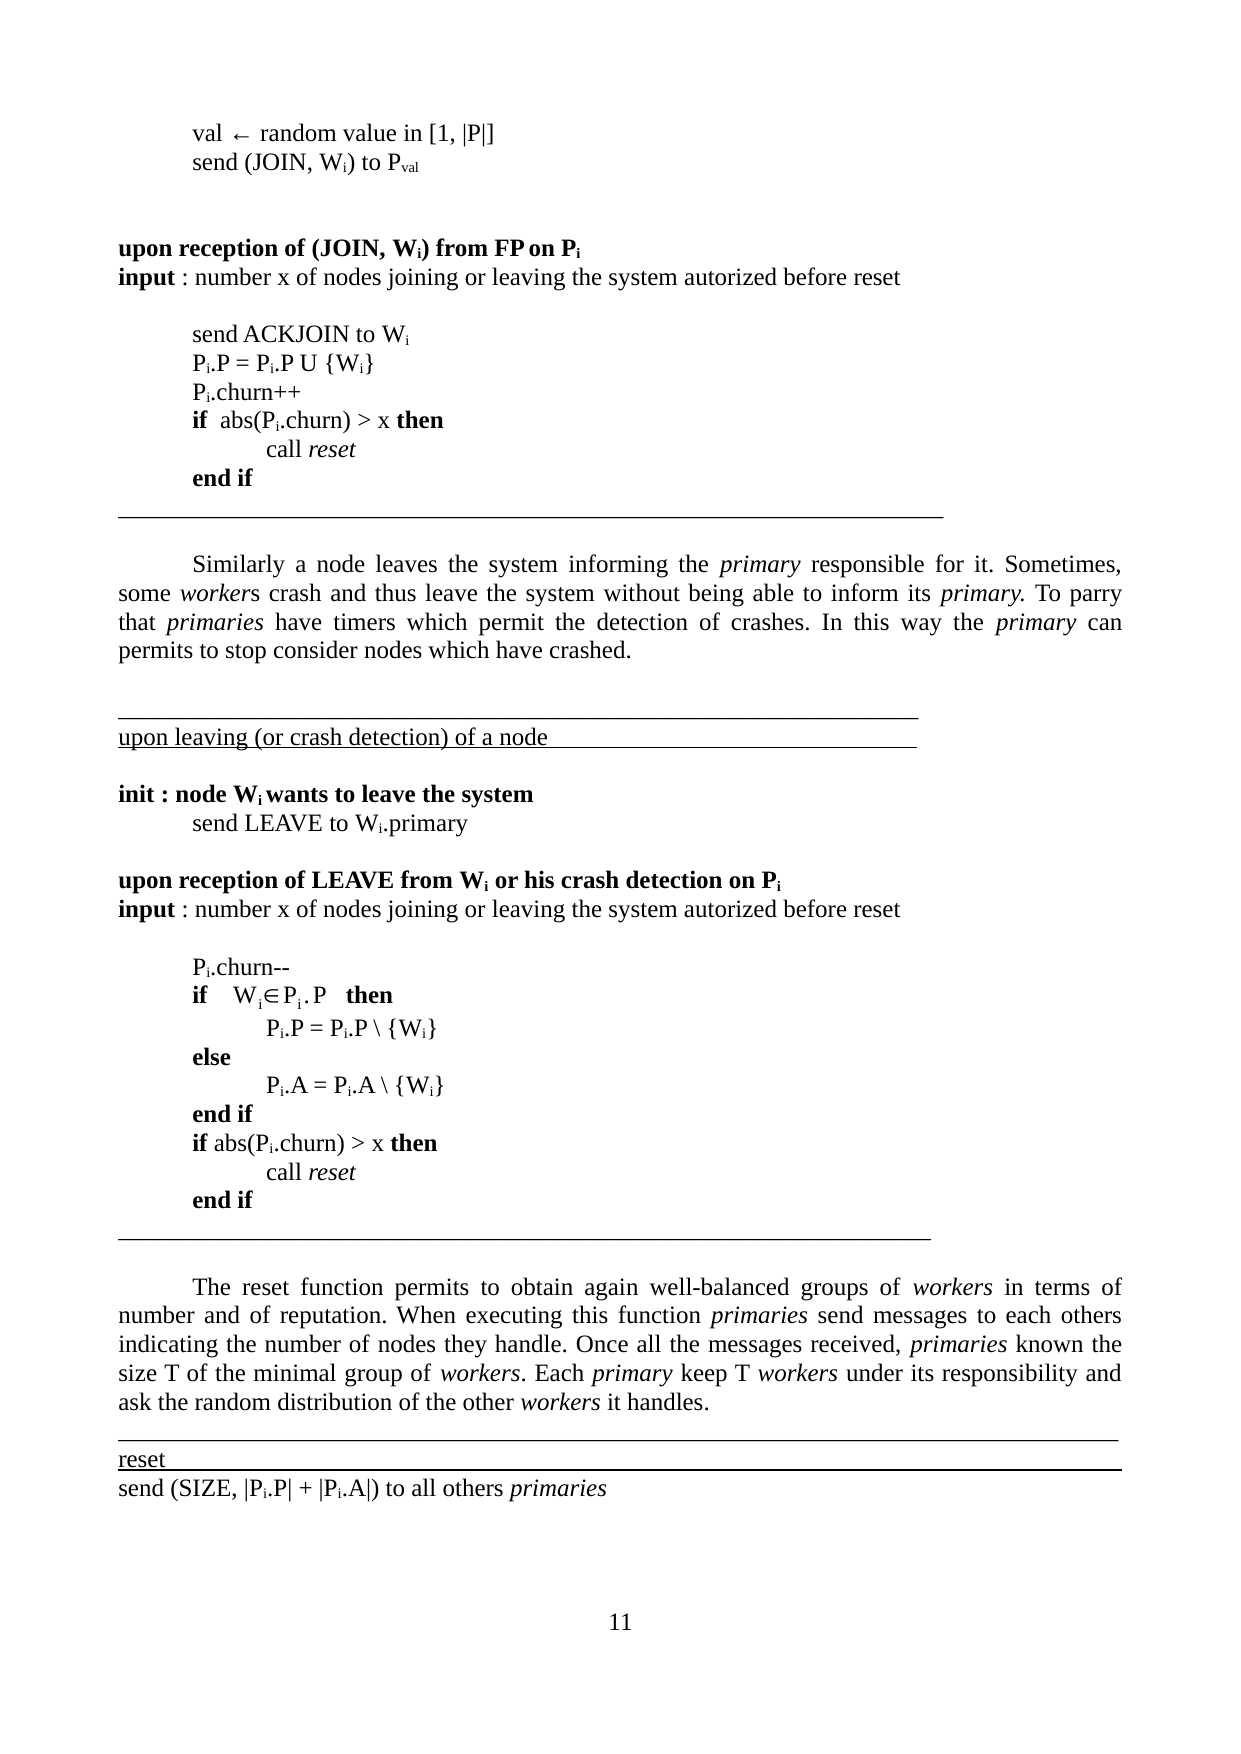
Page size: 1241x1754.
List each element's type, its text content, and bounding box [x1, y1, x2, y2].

text else [118, 1042, 1122, 1071]
text upon reception of (JOIN, Wi) from FP on Pi [118, 233, 1122, 262]
text send (SIZE, |Pi.P| + |Pi.A|) to all others primaries [118, 1473, 1122, 1502]
text if abs(Pi.churn) > x then [118, 406, 1122, 434]
text Pi.churn++ [118, 377, 1122, 406]
text send (JOIN, Wi) to Pval [118, 147, 1122, 176]
text _________________________________________________________________ [118, 1214, 1122, 1243]
text call reset [118, 1157, 1122, 1186]
text The reset function permits to obtain again well-balanced groups of workers in terms of number and of reputation. When executing this function primaries send messages to each others indicating the number of nodes they handle. Once all the messages received, primaries known the size T of the minimal group of workers. Each primary keep T workers under its responsibility and ask the random distribution of the other workers it handles. [118, 1272, 1122, 1416]
text end if [118, 1099, 1122, 1128]
text end if [118, 1186, 1122, 1214]
text input : number x of nodes joining or leaving the system autorized before reset [118, 262, 1122, 291]
text send LEAVE to Wi.primary [118, 808, 1122, 837]
text init : node Wi wants to leave the system [118, 779, 1122, 808]
text reset [118, 1444, 1122, 1469]
text Similarly a node leaves the system informing the primary responsible for it. Sometimes, some workers crash and thus leave the system without being able to inform its primary. To parry that primaries have timers which permit the detection of crashes. In this way the primary can permits to stop consider nodes which have crashed. [118, 549, 1122, 664]
text send ACKJOIN to Wi [118, 319, 1122, 348]
text if abs(Pi.churn) > x then [118, 1128, 1122, 1157]
text Pi.P = Pi.P U {Wi} [118, 348, 1122, 377]
text input : number x of nodes joining or leaving the system autorized before reset [118, 894, 1122, 923]
text val ← random value in [1, |P|] [118, 118, 1122, 147]
text ________________________________________________________________ [118, 693, 1122, 722]
text Pi.churn-- [118, 952, 1122, 981]
text end if [118, 463, 1122, 492]
text upon reception of LEAVE from Wi or his crash detection on Pi [118, 866, 1122, 894]
text if then [118, 981, 1122, 1013]
text Pi.A = Pi.A \ {Wi} [118, 1071, 1122, 1099]
text __________________________________________________________________ [118, 492, 1122, 521]
text Pi.P = Pi.P \ {Wi} [118, 1013, 1122, 1042]
text upon leaving (or crash detection) of a node [118, 722, 1122, 751]
text call reset [118, 434, 1122, 463]
text ________________________________________________________________________________ [118, 1416, 1122, 1444]
